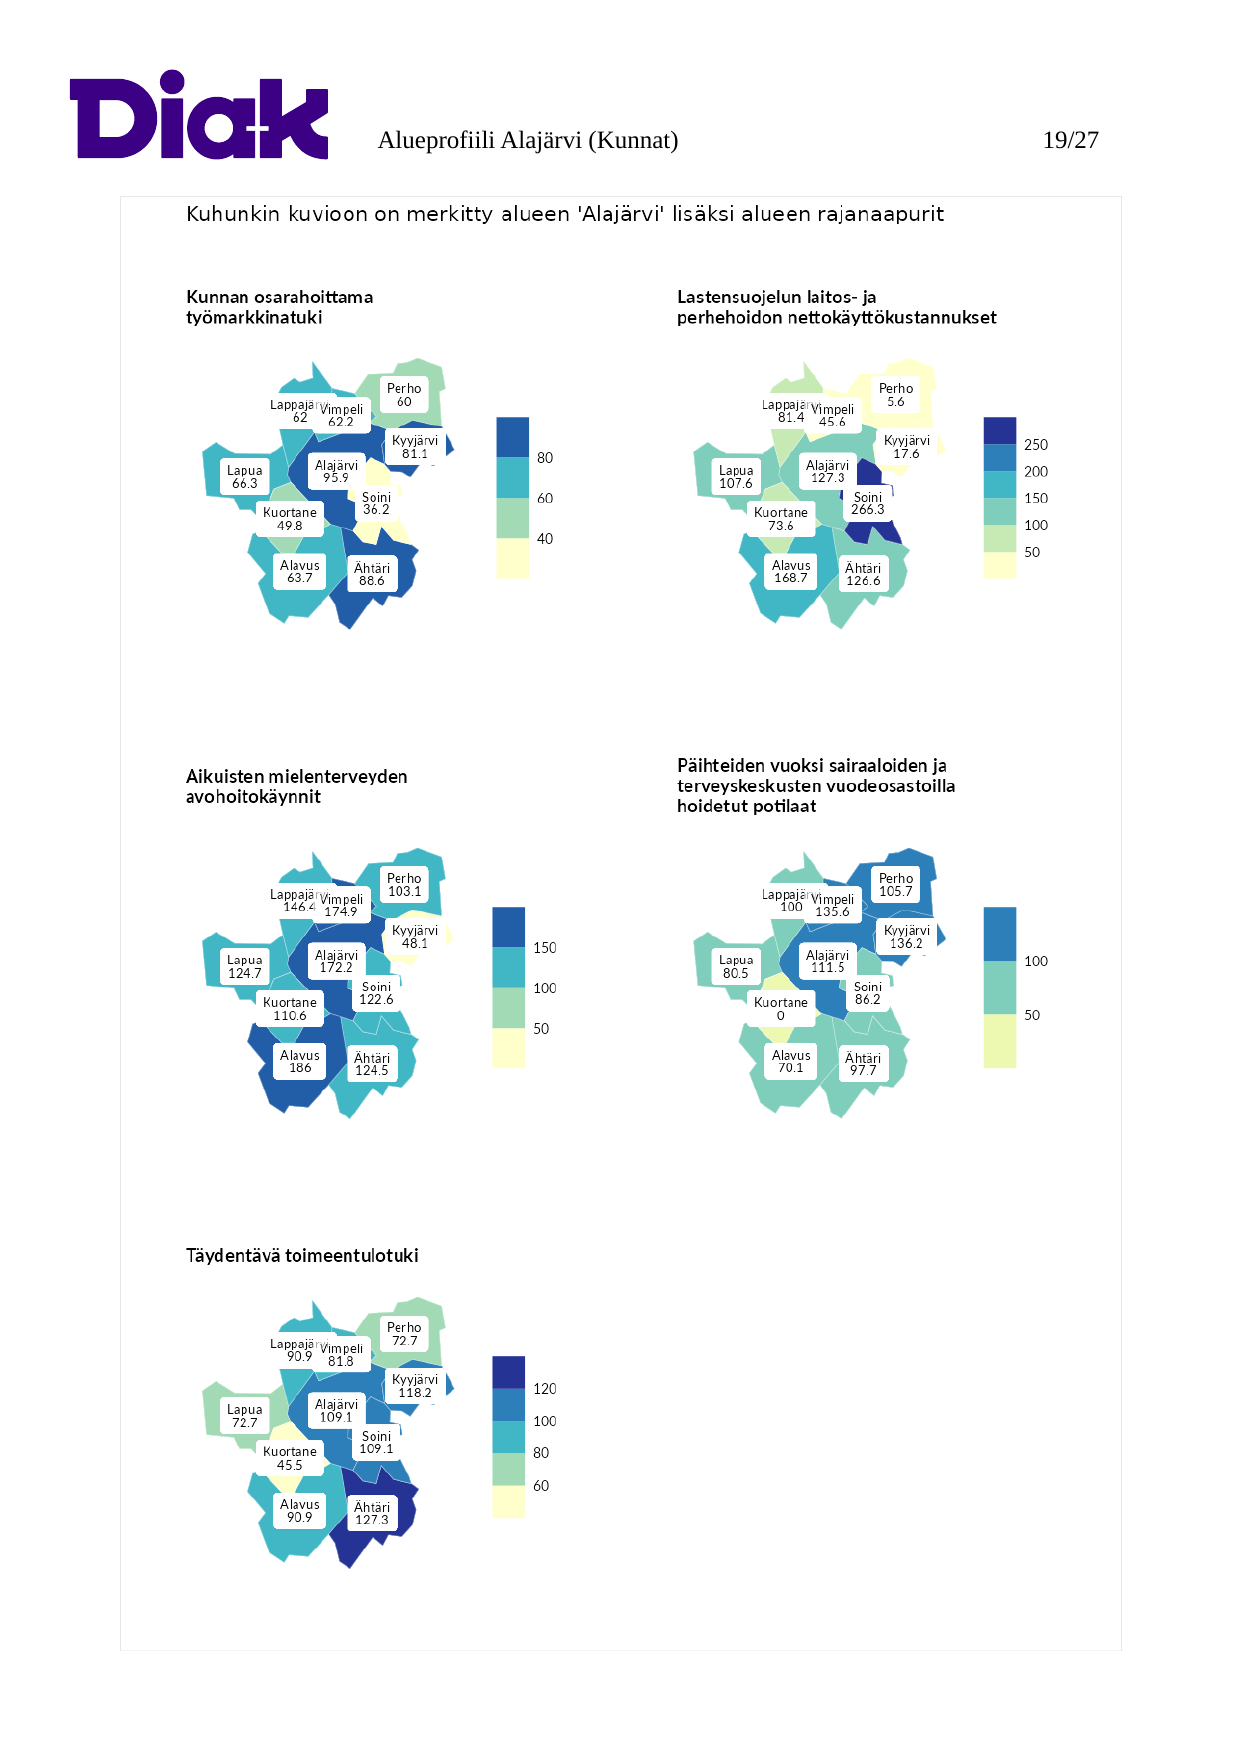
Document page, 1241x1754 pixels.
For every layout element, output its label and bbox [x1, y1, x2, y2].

picture [61, 196, 1179, 1651]
